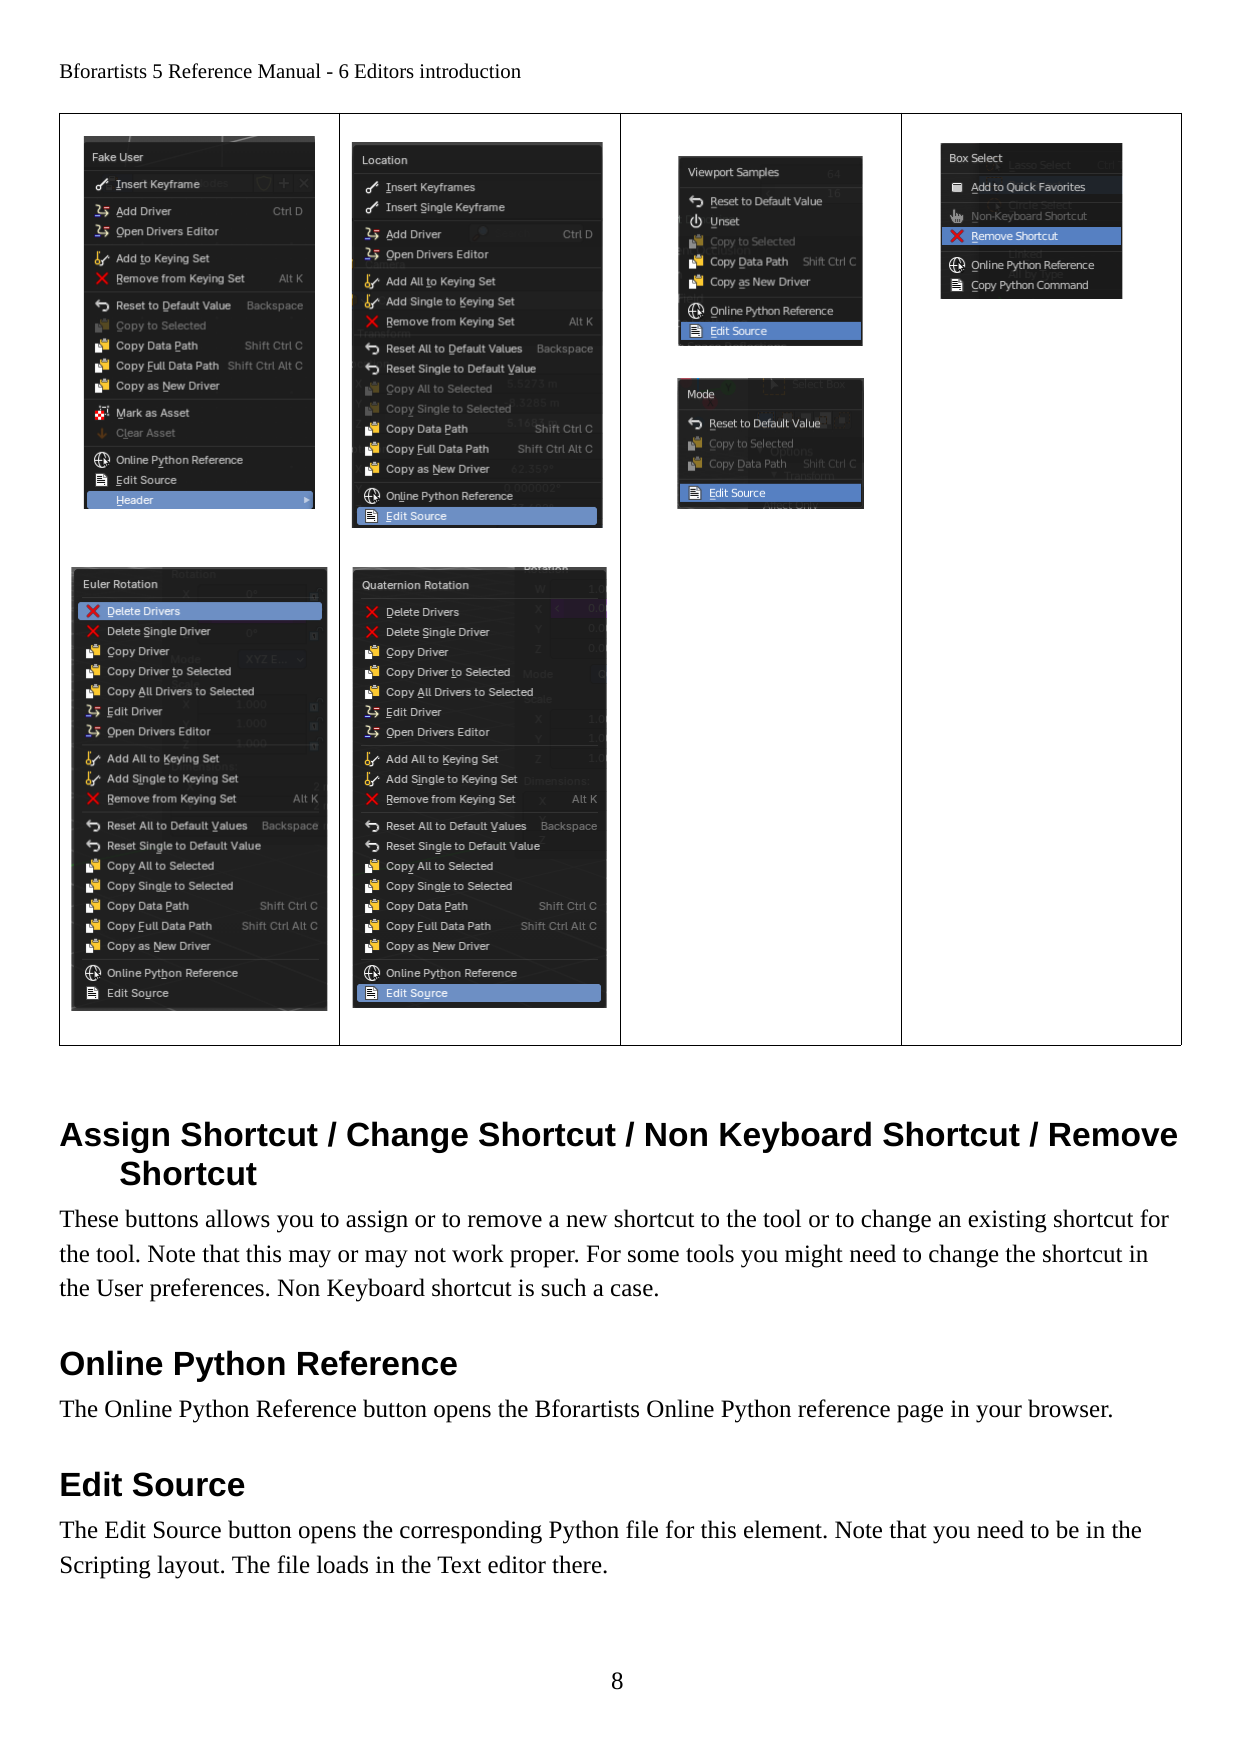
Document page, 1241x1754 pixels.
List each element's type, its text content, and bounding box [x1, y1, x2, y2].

subtitle Online Python Reference [59, 1343, 1181, 1382]
subtitle Assign Shortcut / Change Shortcut / Non Keyboard Shortcut / Remove Shortcut [59, 1115, 1181, 1192]
table_header [60, 114, 339, 562]
table_cell [340, 562, 620, 1045]
table_header [340, 114, 620, 562]
picture [940, 143, 1123, 299]
table_cell [621, 562, 901, 1045]
text The Edit Source button opens the corresponding Python file for this element. Note that you need to be in the Scripting layout. The file loads in the Text editor there. [59, 1516, 1181, 1579]
picture [678, 156, 863, 346]
table_cell [902, 562, 1181, 1045]
table_header [902, 114, 1181, 562]
text The Online Python Reference button opens the Bforartists Online Python reference page in your browser. [59, 1394, 1181, 1423]
picture [352, 567, 607, 1008]
subtitle Edit Source [59, 1464, 1181, 1503]
picture [677, 378, 864, 509]
table_header [621, 114, 901, 562]
text These buttons allows you to assign or to remove a new shortcut to the tool or to change an existing shortcut for the tool. Note that this may or may not work proper. For some tools you might need to change the shortcut in the User preferences. Non Keyboard shortcut is such a case. [59, 1204, 1181, 1302]
picture [71, 567, 328, 1011]
table_cell [60, 562, 339, 1045]
picture [83, 136, 315, 509]
picture [351, 142, 603, 528]
